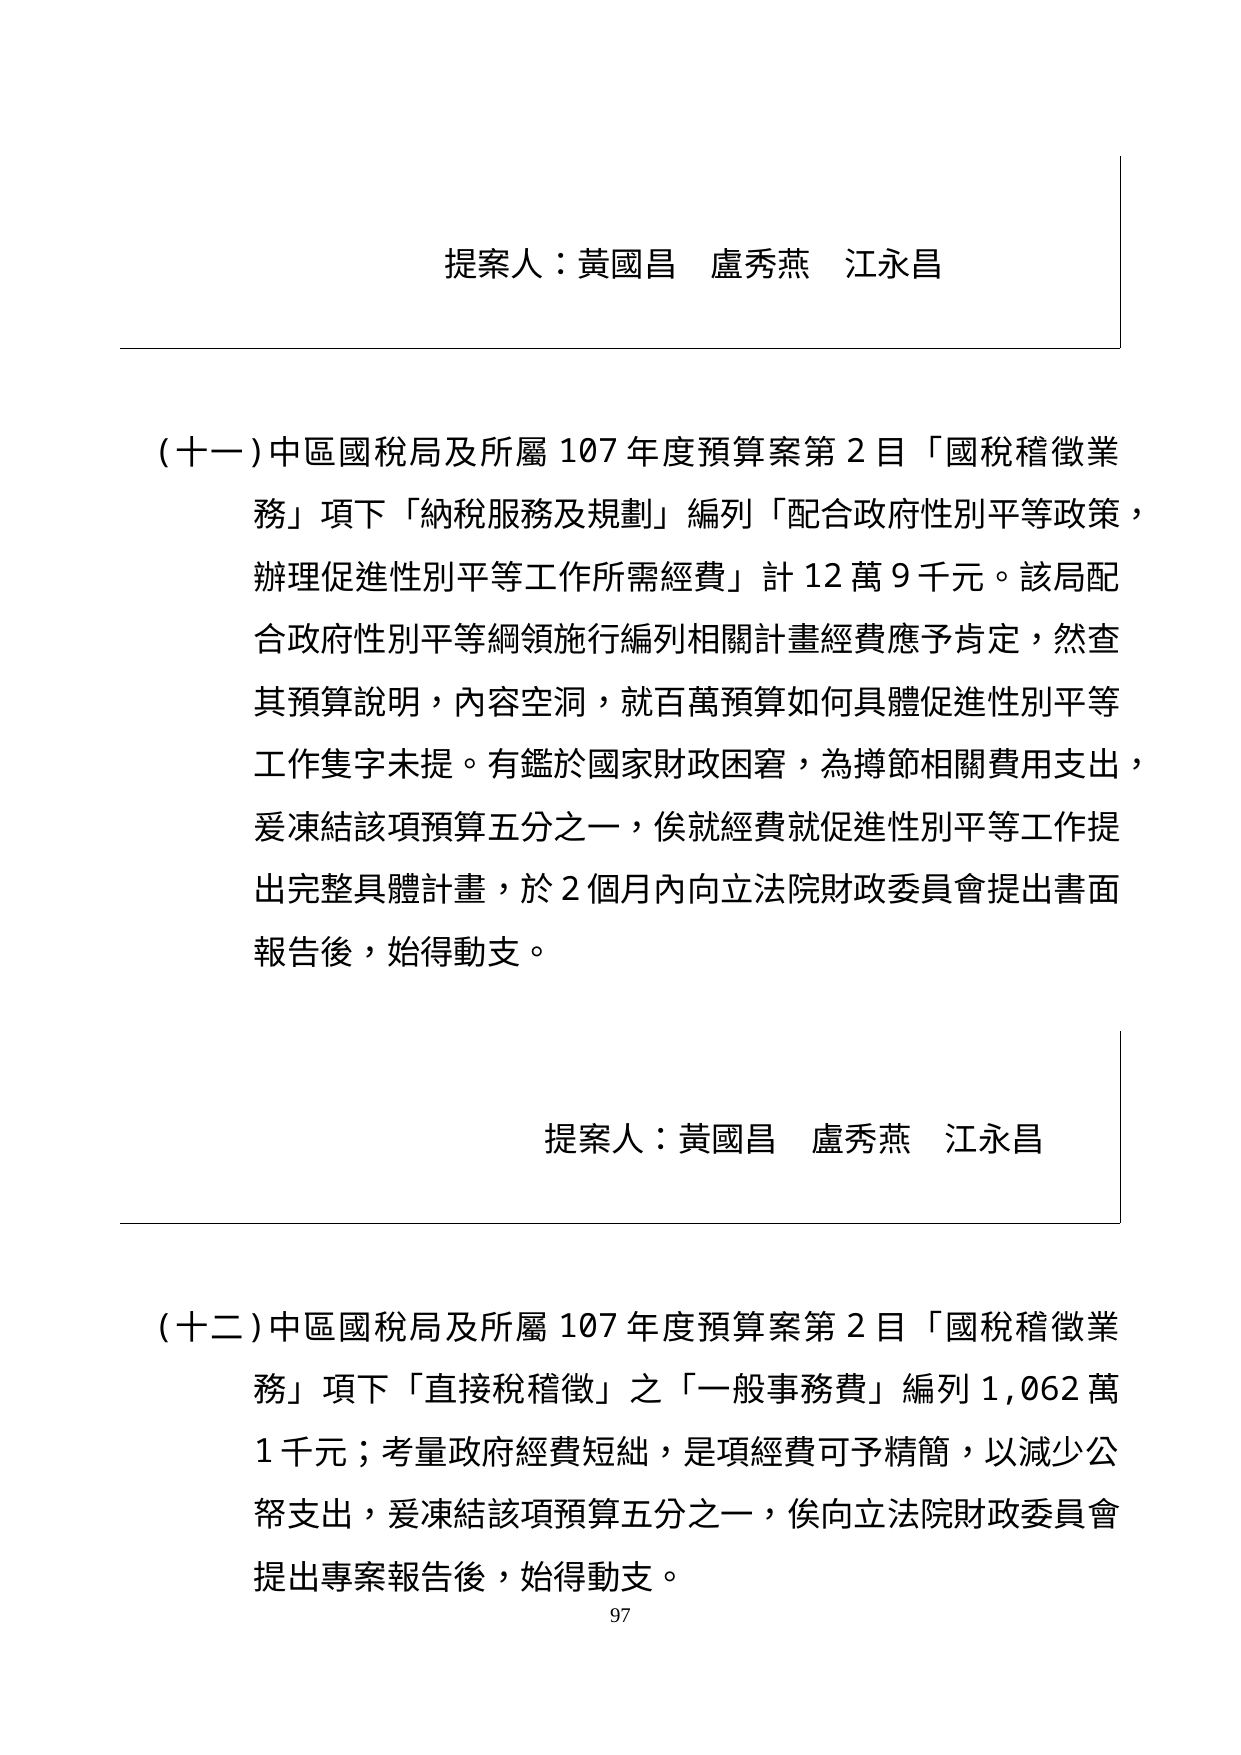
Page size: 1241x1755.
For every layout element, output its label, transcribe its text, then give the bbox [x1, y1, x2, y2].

text (十二)中區國稅局及所屬107年度預算案第2目「國稅稽徵業務」項下「直接稅稽徵」之「一般事務費」編列1,062萬1千元；考量政府經費短絀，是項經費可予精簡，以減少公帑支出，爰凍結該項預算五分之一，俟向立法院財政委員會提出專案報告後，始得動支。 [153, 1283, 1120, 1596]
text 提案人：黃國昌 盧秀燕 江永昌 [120, 1031, 1120, 1223]
text (十一)中區國稅局及所屬107年度預算案第2目「國稅稽徵業務」項下「納稅服務及規劃」編列「配合政府性別平等政策，辦理促進性別平等工作所需經費」計12萬9千元。該局配合政府性別平等綱領施行編列相關計畫經費應予肯定，然查其預算說明，內容空洞，就百萬預算如何具體促進性別平等工作隻字未提。有鑑於國家財政困窘，為撙節相關費用支出，爰凍結該項預算五分之一，俟就經費就促進性別平等工作提出完整具體計畫，於2個月內向立法院財政委員會提出書面報告後，始得動支。 [153, 408, 1120, 971]
text 提案人：黃國昌 盧秀燕 江永昌 [120, 156, 1120, 348]
